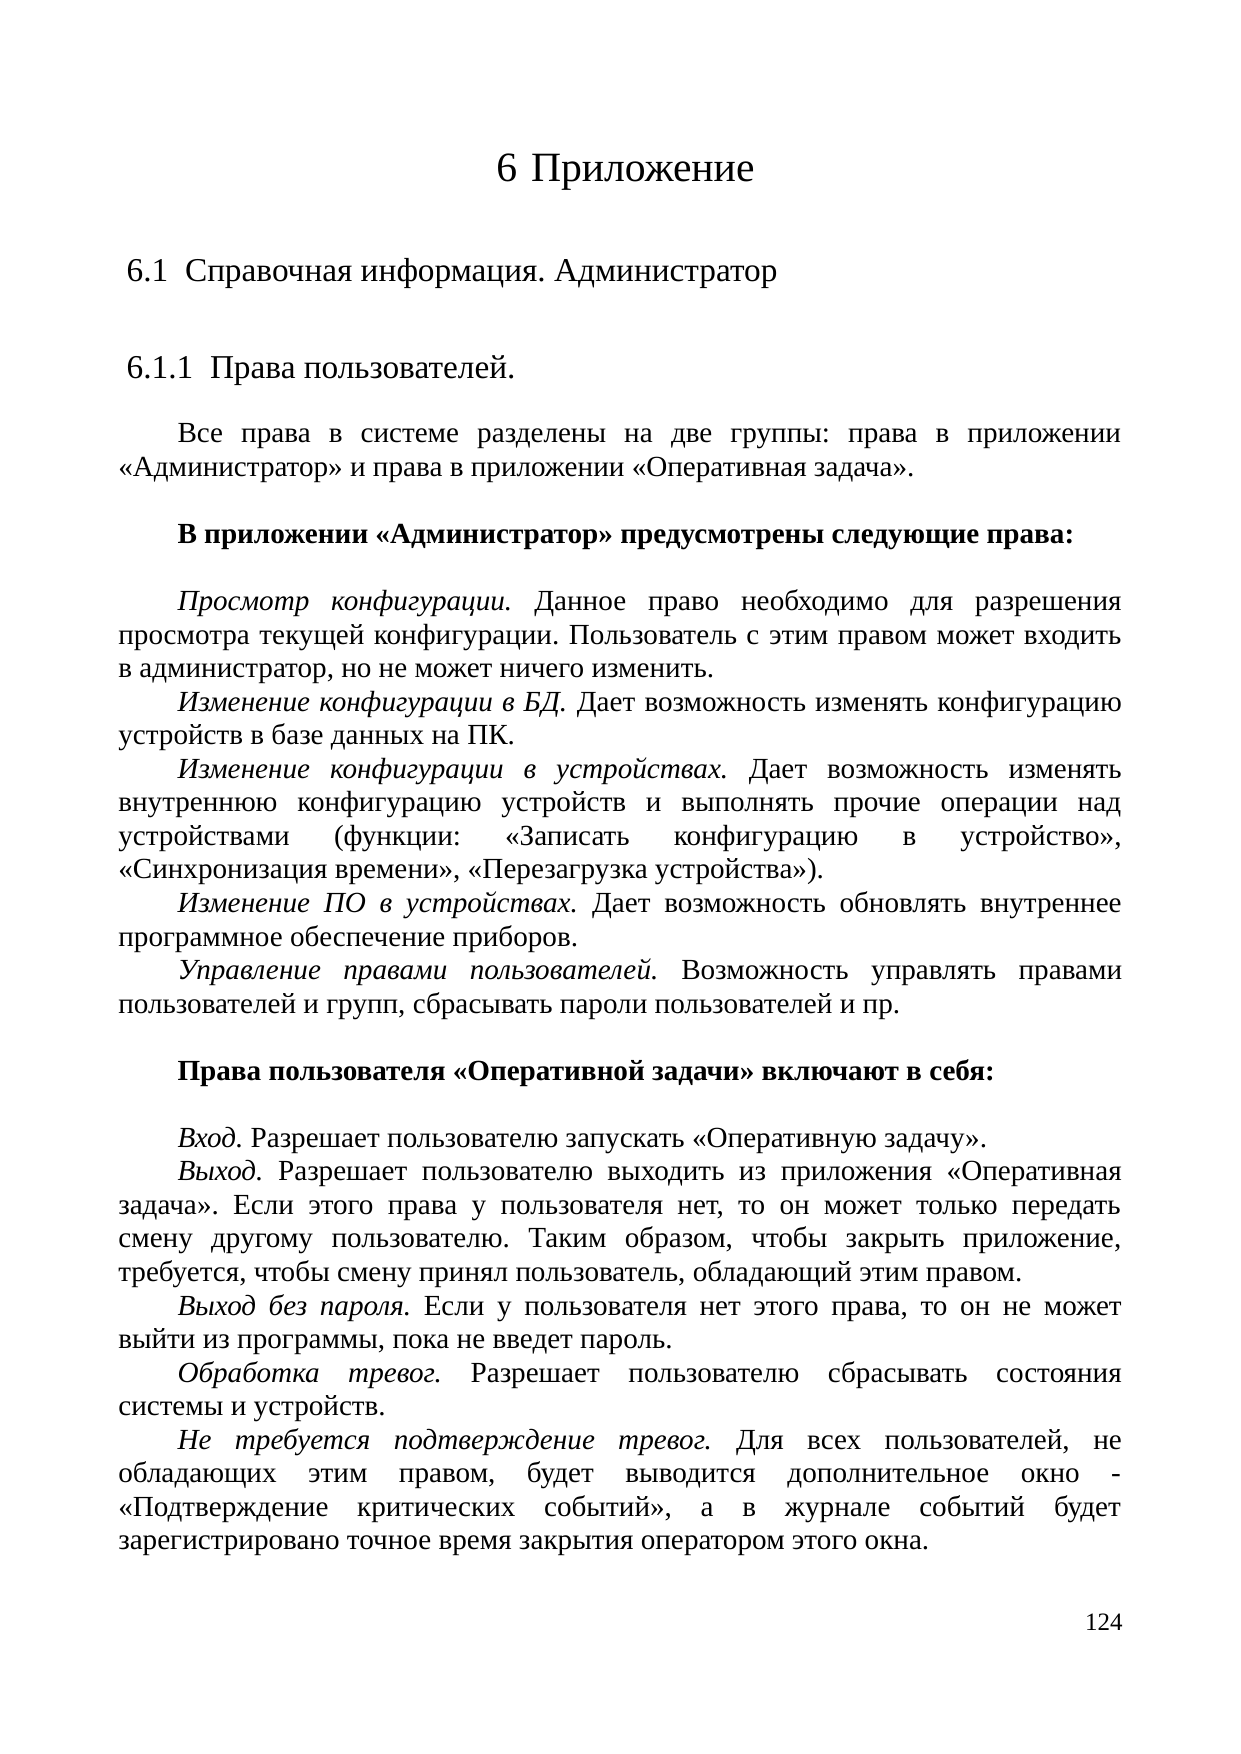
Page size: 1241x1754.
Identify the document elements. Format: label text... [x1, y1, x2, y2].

text Изменение конфигурации в устройствах. Дает возможность изменять внутреннюю конфигурацию устройств и выполнять прочие операции над устройствами (функции: «Записать конфигурацию в устройство», «Синхронизация времени», «Перезагрузка устройства»). [118, 751, 1122, 885]
text Изменение ПО в устройствах. Дает возможность обновлять внутреннее программное обеспечение приборов. [118, 885, 1122, 952]
text Выход без пароля. Если у пользователя нет этого права, то он не может выйти из программы, пока не введет пароль. [118, 1288, 1122, 1355]
text Управление правами пользователей. Возможность управлять правами пользователей и групп, сбрасывать пароли пользователей и пр. [118, 952, 1122, 1019]
text Все права в системе разделены на две группы: права в приложении «Администратор» и права в приложении «Оперативная задача». [118, 416, 1122, 483]
text Просмотр конфигурации. Данное право необходимо для разрешения просмотра текущей конфигурации. Пользователь с этим правом может входить в администратор, но не может ничего изменить. [118, 583, 1122, 684]
text Не требуется подтверждение тревог. Для всех пользователей, не обладающих этим правом, будет выводится дополнительное окно - «Подтверждение критических событий», а в журнале событий будет зарегистрировано точное время закрытия оператором этого окна. [118, 1422, 1122, 1556]
text В приложении «Администратор» предусмотрены следующие права: [118, 516, 1122, 550]
text Права пользователя «Оперативной задачи» включают в себя: [118, 1053, 1122, 1086]
subtitle Справочная информация. Администратор [118, 250, 1122, 289]
text Вход. Разрешает пользователю запускать «Оперативную задачу». [118, 1120, 1122, 1153]
text Изменение конфигурации в БД. Дает возможность изменять конфигурацию устройств в базе данных на ПК. [118, 684, 1122, 751]
text Обработка тревог. Разрешает пользователю сбрасывать состояния системы и устройств. [118, 1355, 1122, 1422]
subtitle Права пользователей. [118, 348, 1122, 386]
text Выход. Разрешает пользователю выходить из приложения «Оперативная задача». Если этого права у пользователя нет, то он может только передать смену другому пользователю. Таким образом, чтобы закрыть приложение, требуется, чтобы смену принял пользователь, обладающий этим правом. [118, 1153, 1122, 1288]
subtitle Приложение [118, 143, 1122, 191]
